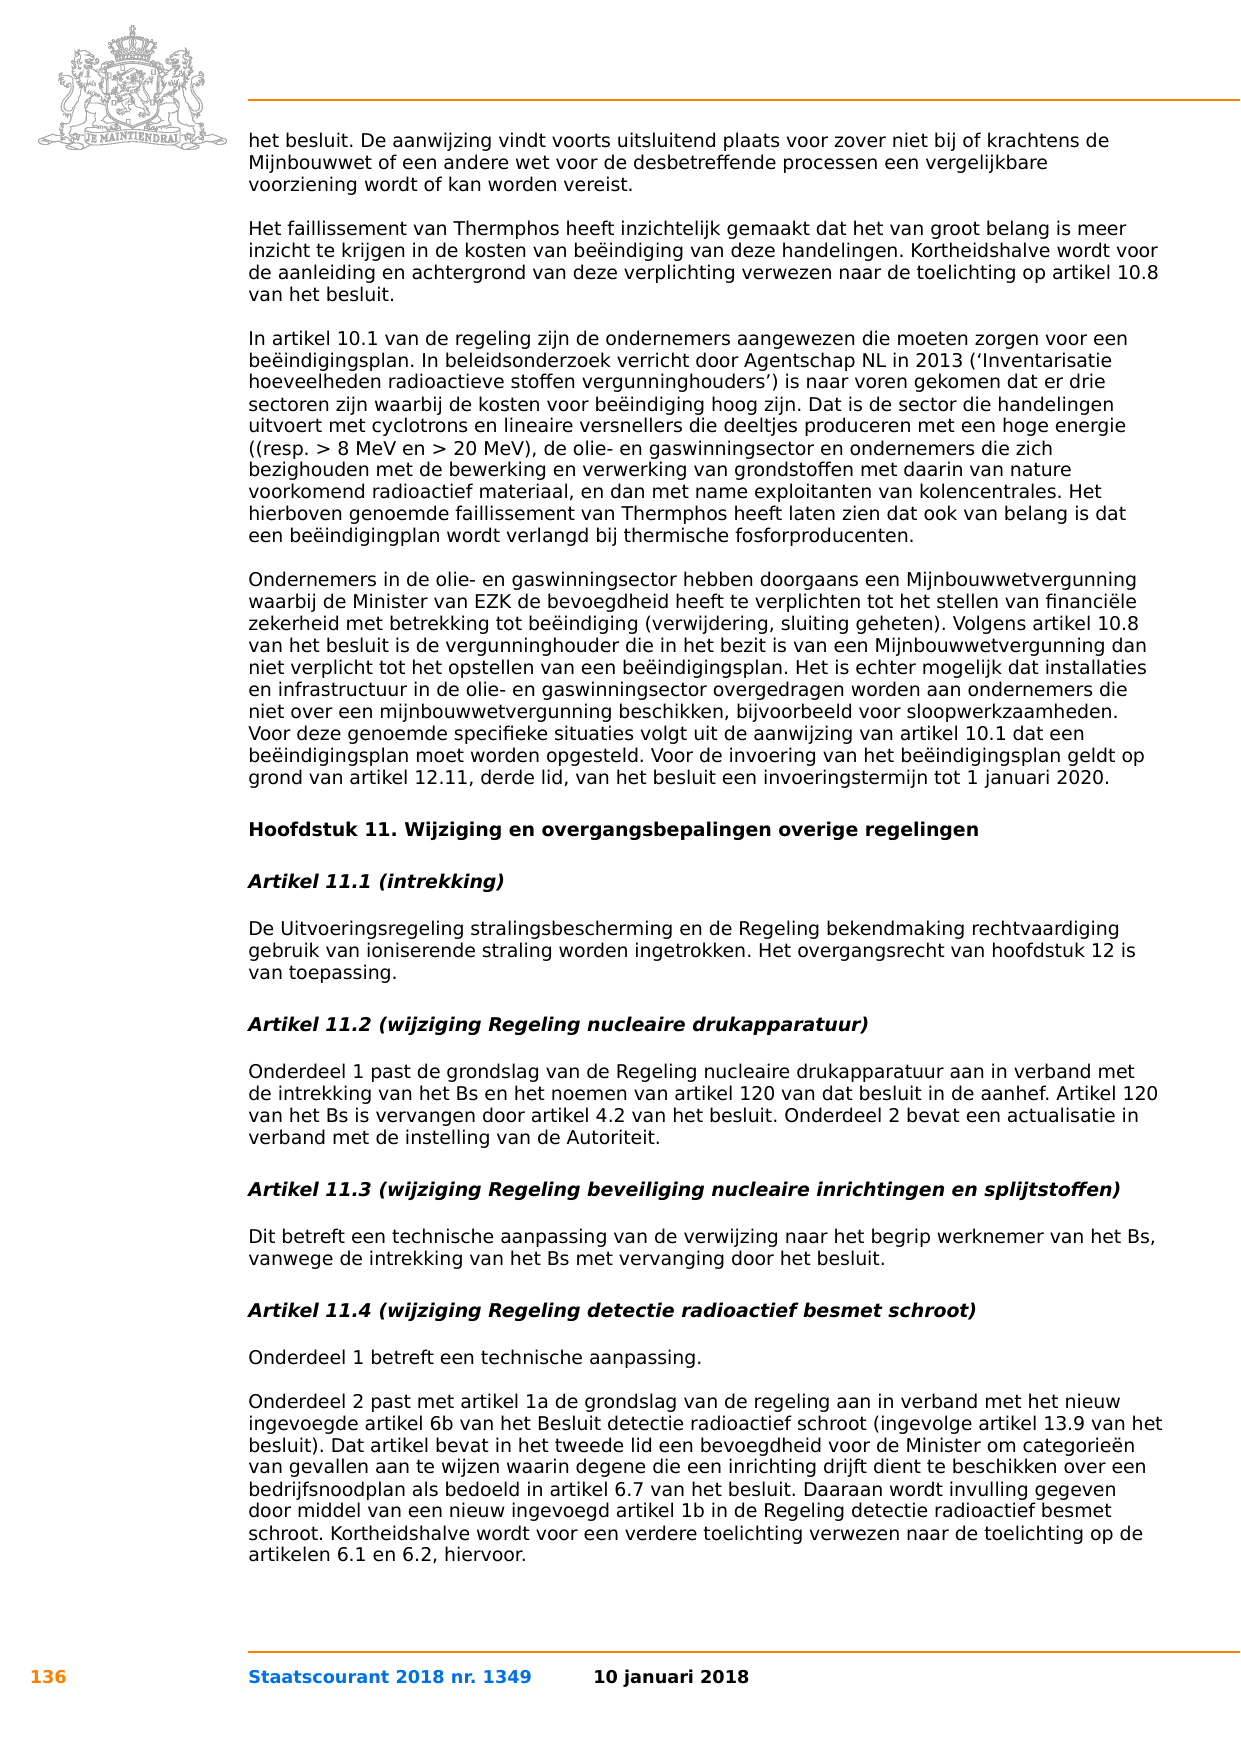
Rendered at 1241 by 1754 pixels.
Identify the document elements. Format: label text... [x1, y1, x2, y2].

text De Uitvoeringsregeling stralingsbescherming en de Regeling bekendmaking rechtvaardiging gebruik van ioniserende straling worden ingetrokken. Het overgangsrecht van hoofdstuk 12 is van toepassing. [248, 918, 1163, 984]
subtitle Artikel 11.1 (intrekking) [248, 871, 1163, 893]
text Onderdeel 2 past met artikel 1a de grondslag van de regeling aan in verband met het nieuw ingevoegde artikel 6b van het Besluit detectie radioactief schroot (ingevolge artikel 13.9 van het besluit). Dat artikel bevat in het tweede lid een bevoegdheid voor de Minister om categorieën van gevallen aan te wijzen waarin degene die een inrichting drijft dient te beschikken over een bedrijfsnoodplan als bedoeld in artikel 6.7 van het besluit. Daaraan wordt invulling gegeven door middel van een nieuw ingevoegd artikel 1b in de Regeling detectie radioactief besmet schroot. Kortheidshalve wordt voor een verdere toelichting verwezen naar de toelichting op de artikelen 6.1 en 6.2, hiervoor. [248, 1391, 1163, 1566]
text Onderdeel 1 betreft een technische aanpassing. [248, 1347, 1163, 1369]
text Onderdeel 1 past de grondslag van de Regeling nucleaire drukapparatuur aan in verband met de intrekking van het Bs en het noemen van artikel 120 van dat besluit in de aanhef. Artikel 120 van het Bs is vervangen door artikel 4.2 van het besluit. Onderdeel 2 bevat een actualisatie in verband met de instelling van de Autoriteit. [248, 1061, 1163, 1149]
text In artikel 10.1 van de regeling zijn de ondernemers aangewezen die moeten zorgen voor een beëindigingsplan. In beleidsonderzoek verricht door Agentschap NL in 2013 (‘Inventarisatie hoeveelheden radioactieve stoffen vergunninghouders’) is naar voren gekomen dat er drie sectoren zijn waarbij de kosten voor beëindiging hoog zijn. Dat is de sector die handelingen uitvoert met cyclotrons en lineaire versnellers die deeltjes produceren met een hoge energie ((resp. > 8 MeV en > 20 MeV), de olie- en gaswinningsector en ondernemers die zich bezighouden met de bewerking en verwerking van grondstoffen met daarin van nature voorkomend radioactief materiaal, en dan met name exploitanten van kolencentrales. Het hierboven genoemde faillissement van Thermphos heeft laten zien dat ook van belang is dat een beëindigingplan wordt verlangd bij thermische fosforproducenten. [248, 327, 1163, 547]
subtitle Artikel 11.3 (wijziging Regeling beveiliging nucleaire inrichtingen en splijtstoffen) [248, 1179, 1163, 1201]
subtitle Artikel 11.4 (wijziging Regeling detectie radioactief besmet schroot) [248, 1300, 1163, 1322]
text het besluit. De aanwijzing vindt voorts uitsluitend plaats voor zover niet bij of krachtens de Mijnbouwwet of een andere wet voor de desbetreffende processen een vergelijkbare voorziening wordt of kan worden vereist. [248, 130, 1163, 196]
subtitle Hoofdstuk 11. Wijziging en overgangsbepalingen overige regelingen [248, 819, 1163, 841]
text Ondernemers in de olie- en gaswinningsector hebben doorgaans een Mijnbouwwetvergunning waarbij de Minister van EZK de bevoegdheid heeft te verplichten tot het stellen van financiële zekerheid met betrekking tot beëindiging (verwijdering, sluiting geheten). Volgens artikel 10.8 van het besluit is de vergunninghouder die in het bezit is van een Mijnbouwwetvergunning dan niet verplicht tot het opstellen van een beëindigingsplan. Het is echter mogelijk dat installaties en infrastructuur in de olie- en gaswinningsector overgedragen worden aan ondernemers die niet over een mijnbouwwetvergunning beschikken, bijvoorbeeld voor sloopwerkzaamheden. Voor deze genoemde specifieke situaties volgt uit de aanwijzing van artikel 10.1 dat een beëindigingsplan moet worden opgesteld. Voor de invoering van het beëindigingsplan geldt op grond van artikel 12.11, derde lid, van het besluit een invoeringstermijn tot 1 januari 2020. [248, 569, 1163, 789]
picture [38, 25, 227, 150]
text Dit betreft een technische aanpassing van de verwijzing naar het begrip werknemer van het Bs, vanwege de intrekking van het Bs met vervanging door het besluit. [248, 1226, 1163, 1270]
text Het faillissement van Thermphos heeft inzichtelijk gemaakt dat het van groot belang is meer inzicht te krijgen in de kosten van beëindiging van deze handelingen. Kortheidshalve wordt voor de aanleiding en achtergrond van deze verplichting verwezen naar de toelichting op artikel 10.8 van het besluit. [248, 218, 1163, 306]
subtitle Artikel 11.2 (wijziging Regeling nucleaire drukapparatuur) [248, 1014, 1163, 1036]
